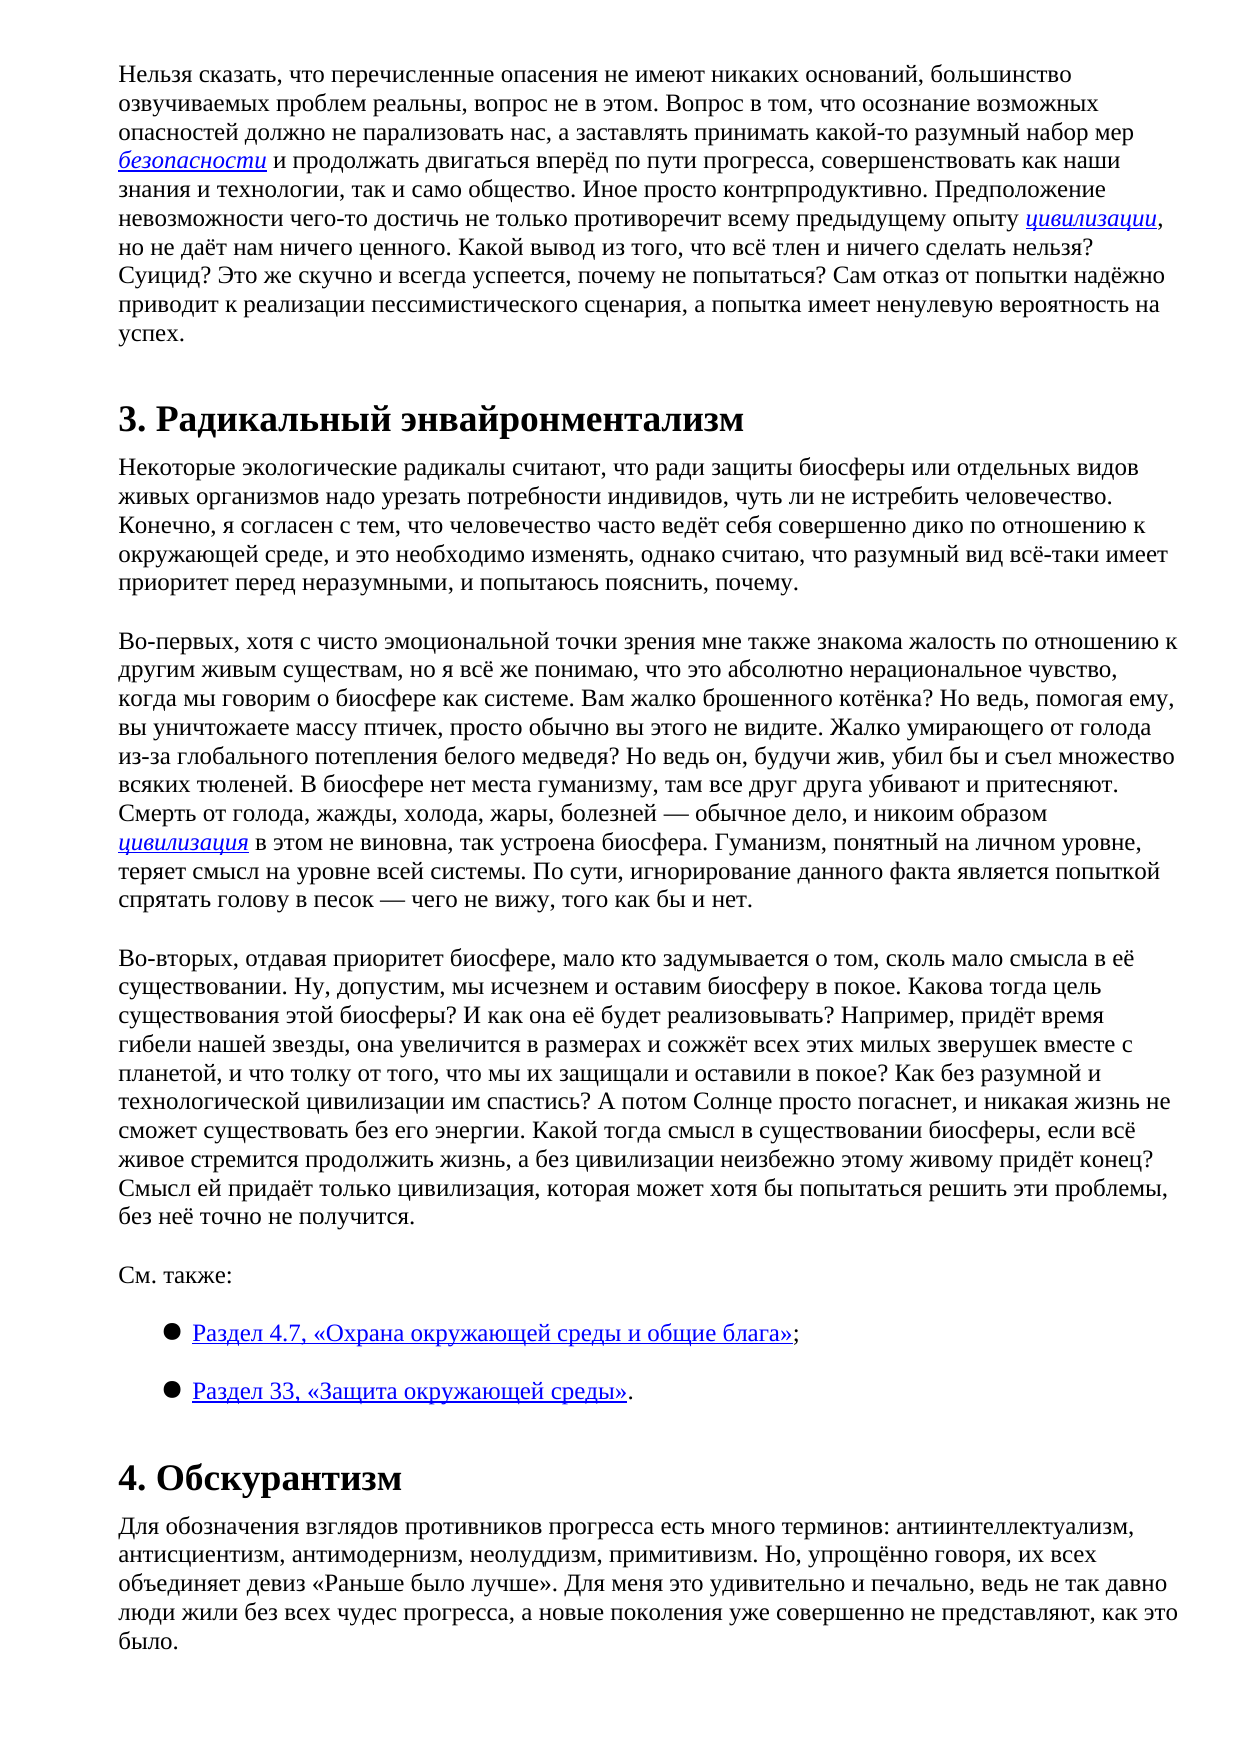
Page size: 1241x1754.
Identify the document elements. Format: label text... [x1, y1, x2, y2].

subtitle 4. Обскурантизм [118, 1455, 1181, 1498]
text Во-первых, хотя с чисто эмоциональной точки зрения мне также знакома жалость по отношению к другим живым существам, но я всё же понимаю, что это абсолютно нерациональное чувство, когда мы говорим о биосфере как системе. Вам жалко брошенного котёнка? Но ведь, помогая ему, вы уничтожаете массу птичек, просто обычно вы этого не видите. Жалко умирающего от голода из-за глобального потепления белого медведя? Но ведь он, будучи жив, убил бы и съел множество всяких тюленей. В биосфере нет места гуманизму, там все друг друга убивают и притесняют. Смерть от голода, жажды, холода, жары, болезней — обычное дело, и никоим образом цивилизация в этом не виновна, так устроена биосфера. Гуманизм, понятный на личном уровне, теряет смысл на уровне всей системы. По сути, игнорирование данного факта является попыткой спрятать голову в песок — чего не вижу, того как бы и нет. [118, 626, 1181, 913]
list Раздел 33, «Защита окружающей среды». [162, 1376, 1181, 1405]
text Некоторые экологические радикалы считают, что ради защиты биосферы или отдельных видов живых организмов надо урезать потребности индивидов, чуть ли не истребить человечество. Конечно, я согласен с тем, что человечество часто ведёт себя совершенно дико по отношению к окружающей среде, и это необходимо изменять, однако считаю, что разумный вид всё-таки имеет приоритет перед неразумными, и попытаюсь пояснить, почему. [118, 452, 1181, 596]
text См. также: [118, 1260, 1181, 1288]
text Во-вторых, отдавая приоритет биосфере, мало кто задумывается о том, сколь мало смысла в её существовании. Ну, допустим, мы исчезнем и оставим биосферу в покое. Какова тогда цель существования этой биосферы? И как она её будет реализовывать? Например, придёт время гибели нашей звезды, она увеличится в размерах и сожжёт всех этих милых зверушек вместе с планетой, и что толку от того, что мы их защищали и оставили в покое? Как без разумной и технологической цивилизации им спастись? А потом Солнце просто погаснет, и никакая жизнь не сможет существовать без его энергии. Какой тогда смысл в существовании биосферы, если всё живое стремится продолжить жизнь, а без цивилизации неизбежно этому живому придёт конец? Смысл ей придаёт только цивилизация, которая может хотя бы попытаться решить эти проблемы, без неё точно не получится. [118, 943, 1181, 1230]
subtitle 3. Радикальный энвайронментализм [118, 397, 1181, 440]
text Нельзя сказать, что перечисленные опасения не имеют никаких оснований, большинство озвучиваемых проблем реальны, вопрос не в этом. Вопрос в том, что осознание возможных опасностей должно не парализовать нас, а заставлять принимать какой-то разумный набор мер безопасности и продолжать двигаться вперёд по пути прогресса, совершенствовать как наши знания и технологии, так и само общество. Иное просто контрпродуктивно. Предположение невозможности чего-то достичь не только противоречит всему предыдущему опыту цивилизации, но не даёт нам ничего ценного. Какой вывод из того, что всё тлен и ничего сделать нельзя? Суицид? Это же скучно и всегда успеется, почему не попытаться? Сам отказ от попытки надёжно приводит к реализации пессимистического сценария, а попытка имеет ненулевую вероятность на успех. [118, 59, 1181, 347]
text Для обозначения взглядов противников прогресса есть много терминов: антиинтеллектуализм, антисциентизм, антимодернизм, неолуддизм, примитивизм. Но, упрощённо говоря, их всех объединяет девиз «Раньше было лучше». Для меня это удивительно и печально, ведь не так давно люди жили без всех чудес прогресса, а новые поколения уже совершенно не представляют, как это было. [118, 1511, 1181, 1654]
list Раздел 4.7, «Охрана окружающей среды и общие блага»; [162, 1318, 1181, 1347]
